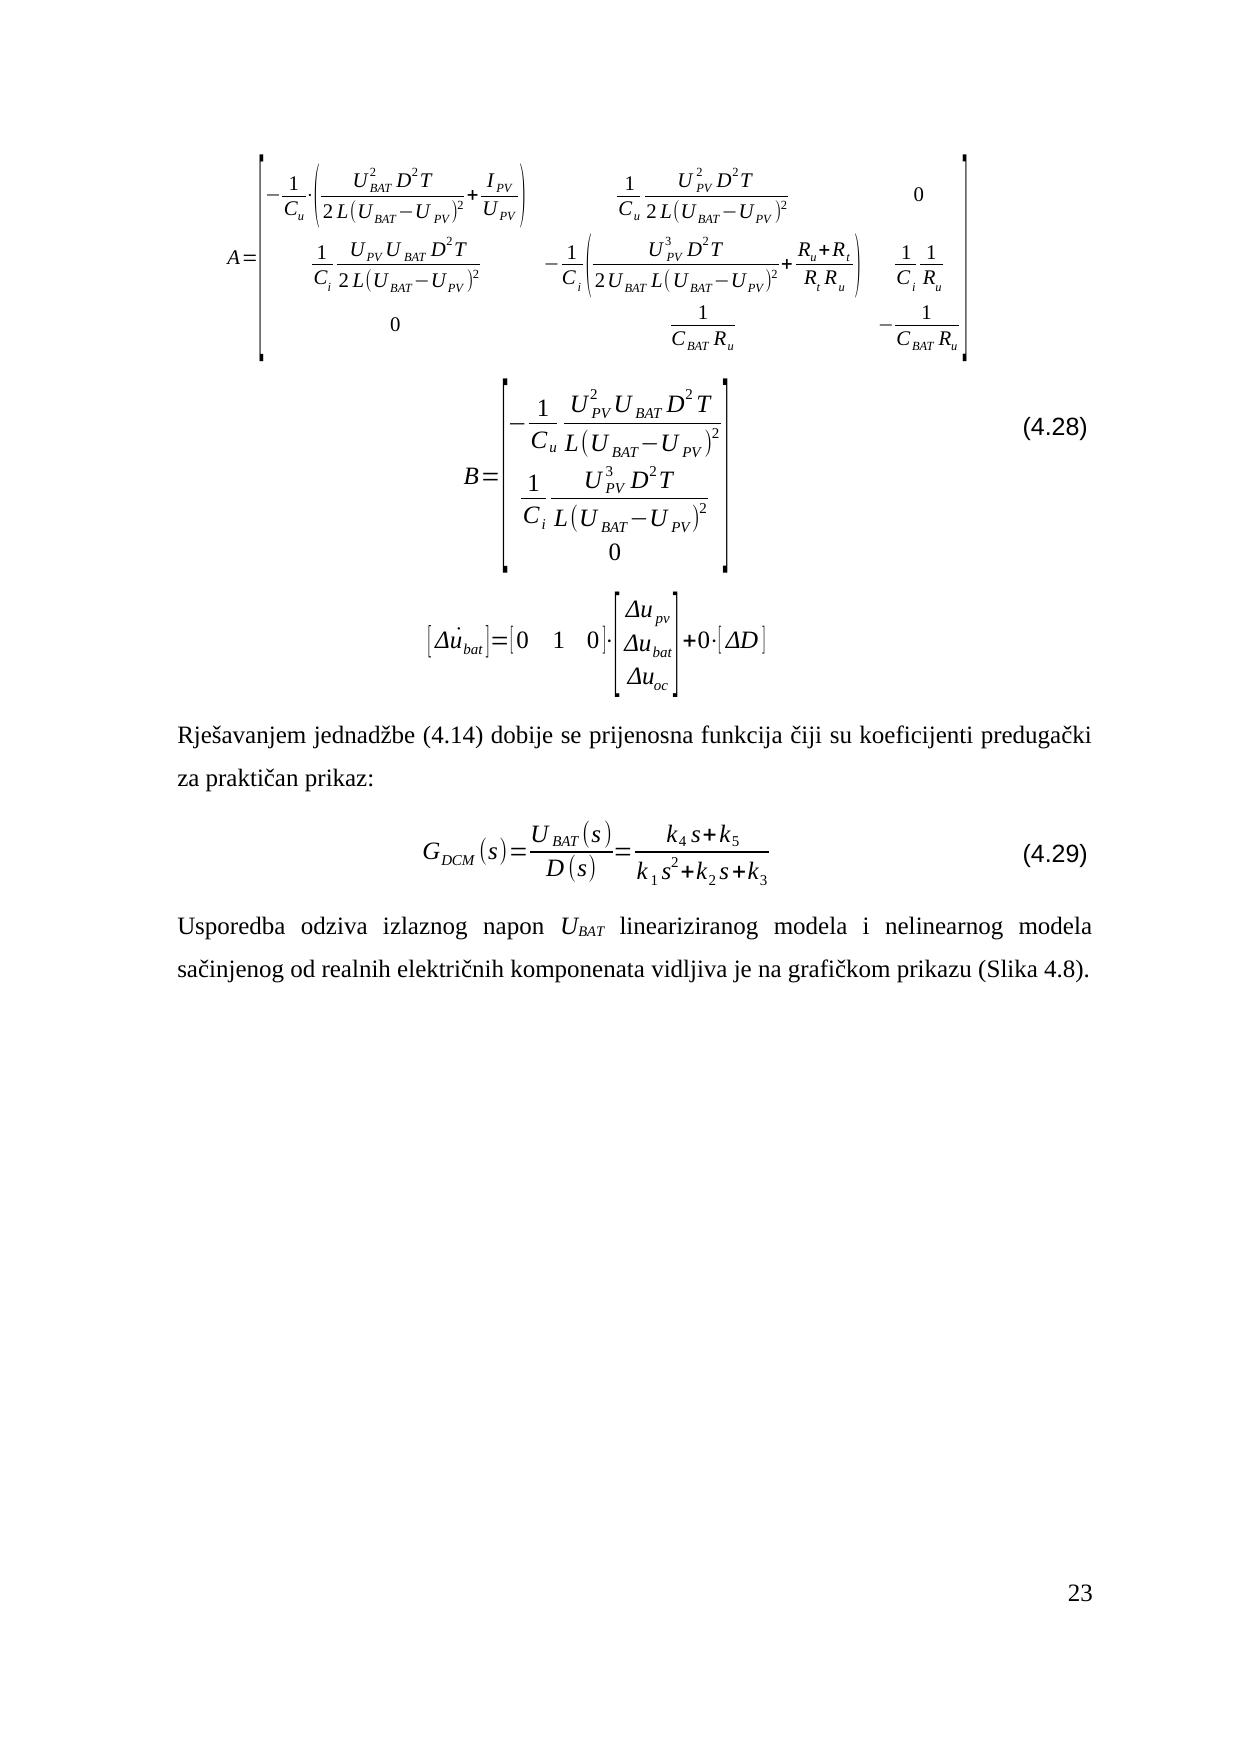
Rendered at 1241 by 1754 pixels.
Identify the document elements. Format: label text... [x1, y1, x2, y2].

table_cell [177, 585, 1016, 708]
table_header (4.28) [1016, 148, 1093, 708]
table_header [177, 148, 1016, 372]
table_header [177, 813, 1016, 899]
table_cell [177, 372, 1016, 584]
text Rješavanjem jednadžbe (4.14) dobije se prijenosna funkcija čiji su koeficijenti predugački za praktičan prikaz: [177, 720, 1093, 792]
table_header (4.29) [1016, 813, 1093, 899]
text Usporedba odziva izlaznog napon UBAT lineariziranog modela i nelinearnog modela sačinjenog od realnih električnih komponenata vidljiva je na grafičkom prikazu (Slika 4.8). [177, 911, 1093, 983]
